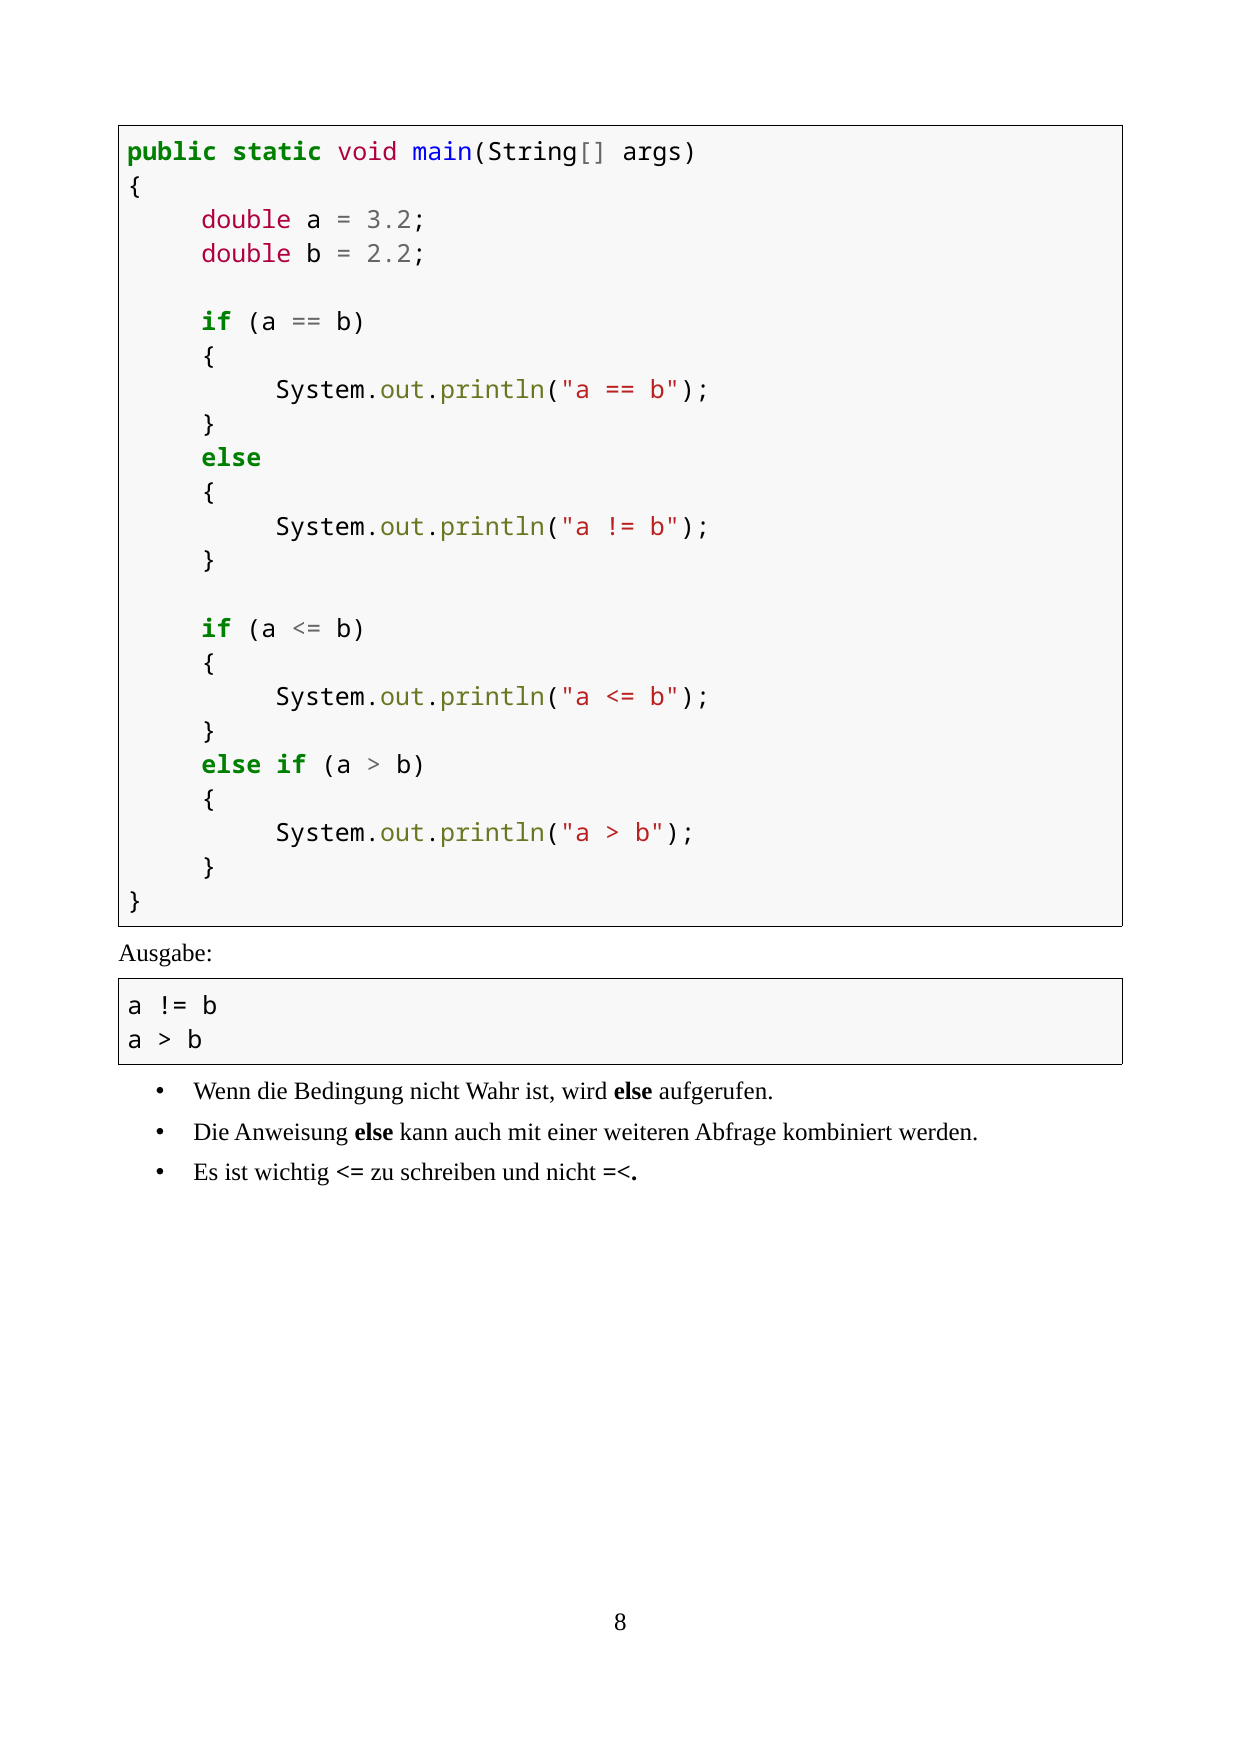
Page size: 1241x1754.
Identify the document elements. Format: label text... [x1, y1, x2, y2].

text } [127, 406, 1113, 440]
text } [127, 849, 1113, 883]
list Wenn die Bedingung nicht Wahr ist, wird else aufgerufen. [156, 1065, 1122, 1105]
text } [127, 883, 1113, 917]
text a > b [127, 1021, 1113, 1055]
text public static void main(String[] args) [127, 133, 1113, 167]
text { [127, 167, 1113, 202]
text double a = 3.2; double b = 2.2; [127, 202, 1113, 270]
text if (a <= b) [127, 610, 1113, 644]
text } [127, 712, 1113, 747]
text { [127, 781, 1113, 815]
text System.out.println("a <= b"); [127, 678, 1113, 712]
text else if (a > b) [127, 747, 1113, 781]
text } [127, 542, 1113, 576]
text else [127, 440, 1113, 474]
text System.out.println("a != b"); [127, 508, 1113, 542]
list Es ist wichtig <= zu schreiben und nicht =<. [156, 1157, 1122, 1186]
text { [127, 338, 1113, 372]
text System.out.println("a == b"); [127, 372, 1113, 406]
text Ausgabe: [118, 927, 1122, 966]
text a != b [127, 987, 1113, 1021]
list Die Anweisung else kann auch mit einer weiteren Abfrage kombiniert werden. [156, 1117, 1122, 1146]
text if (a == b) [127, 304, 1113, 338]
text System.out.println("a > b"); [127, 815, 1113, 849]
text { [127, 474, 1113, 508]
text { [127, 644, 1113, 678]
